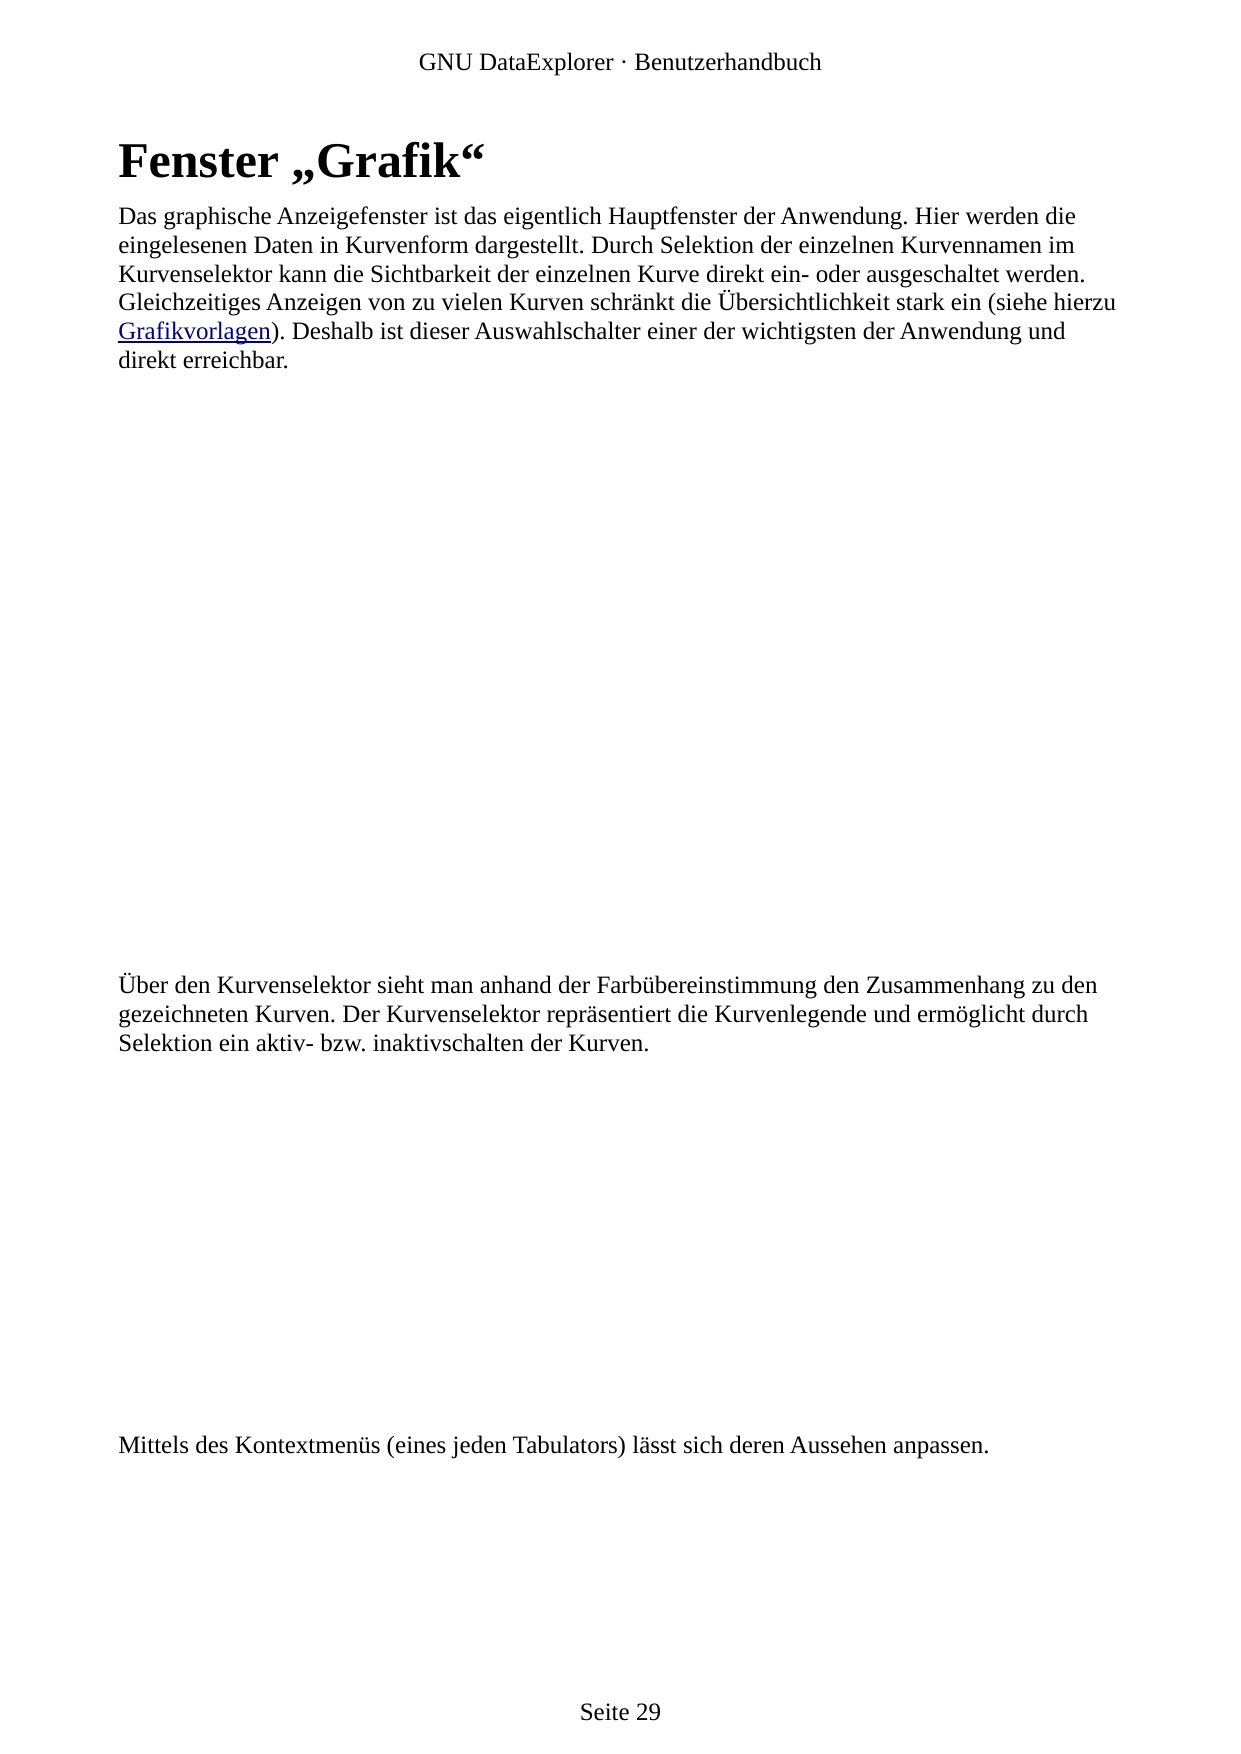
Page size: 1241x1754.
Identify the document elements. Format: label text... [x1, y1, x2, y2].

subtitle Fenster „Grafik“ [118, 131, 1122, 189]
text Über den Kurvenselektor sieht man anhand der Farbübereinstimmung den Zusammenhang zu den gezeichneten Kurven. Der Kurvenselektor repräsentiert die Kurvenlegende und ermöglicht durch Selektion ein aktiv- bzw. inaktivschalten der Kurven. [118, 970, 1122, 1056]
text Das graphische Anzeigefenster ist das eigentlich Hauptfenster der Anwendung. Hier werden die eingelesenen Daten in Kurvenform dargestellt. Durch Selektion der einzelnen Kurvennamen im Kurvenselektor kann die Sichtbarkeit der einzelnen Kurve direkt ein- oder ausgeschaltet werden. Gleichzeitiges Anzeigen von zu vielen Kurven schränkt die Übersichtlichkeit stark ein (siehe hierzu Grafikvorlagen). Deshalb ist dieser Auswahlschalter einer der wichtigsten der Anwendung und direkt erreichbar. [118, 201, 1122, 374]
text Mittels des Kontextmenüs (eines jeden Tabulators) lässt sich deren Aussehen anpassen. [118, 1430, 1122, 1458]
